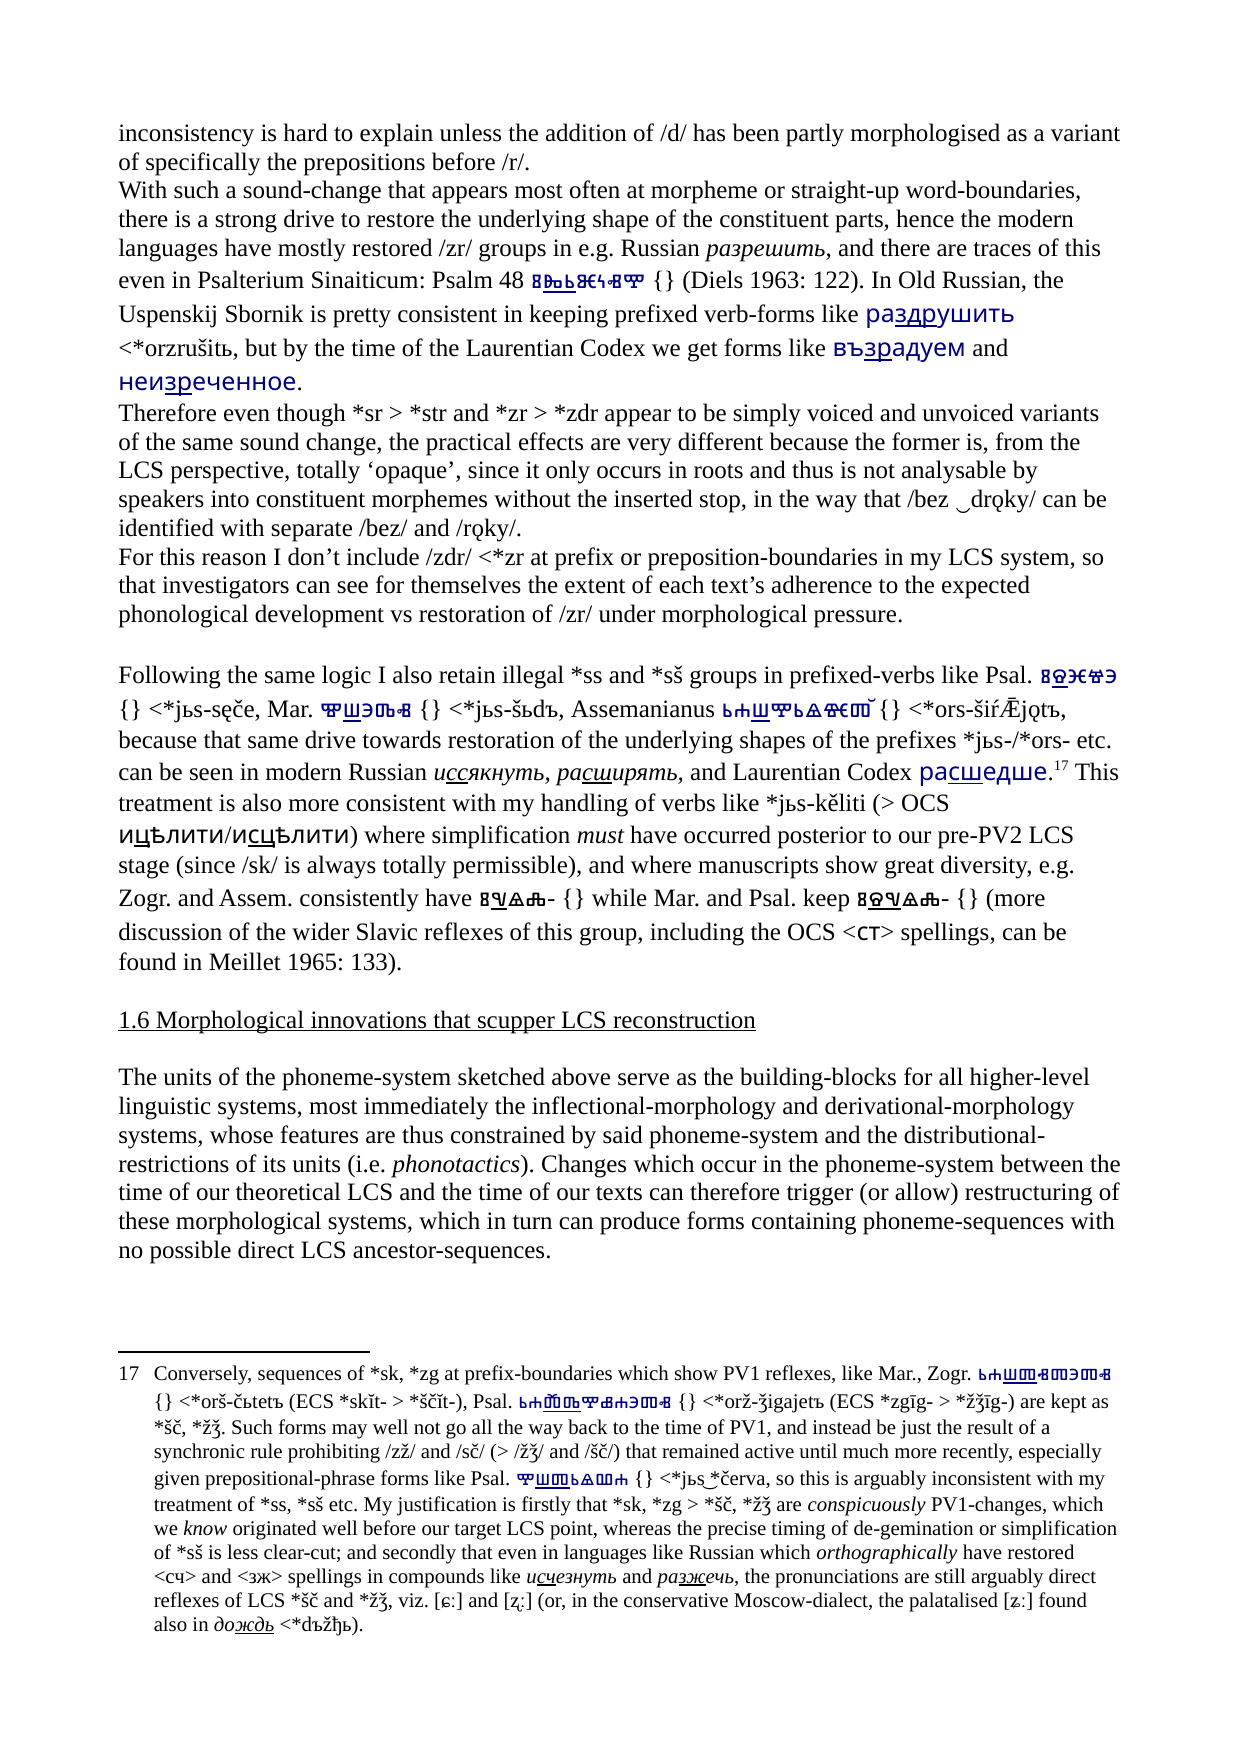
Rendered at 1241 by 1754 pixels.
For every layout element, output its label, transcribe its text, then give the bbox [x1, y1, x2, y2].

text 1.6 Morphological innovations that scupper LCS reconstruction [118, 1005, 1122, 1034]
text For this reason I don’t include /zdr/ <*zr at prefix or preposition-boundaries in my LCS system, so that investigators can see for themselves the extent of each text’s adherence to the expected phonological development vs restoration of /zr/ under morphological pressure. [118, 542, 1122, 628]
text The units of the phoneme-system sketched above serve as the building-blocks for all higher-level linguistic systems, most immediately the inflectional-morphology and derivational-morphology systems, whose features are thus constrained by said phoneme-system and the distributional-restrictions of its units (i.e. phonotactics). Changes which occur in the phoneme-system between the time of our theoretical LCS and the time of our texts can therefore trigger (or allow) restructuring of these morphological systems, which in turn can produce forms containing phoneme-sequences with no possible direct LCS ancestor-sequences. [118, 1062, 1122, 1264]
text Conversely, sequences of *sk, *zg at prefix-boundaries which show PV1 reflexes, like Mar., Zogr. ⱃⰰⱎⱅⱐⱅⰵⱅⱏ {} <*orš-čьtetъ (ECS *skĭt‑ > *ščĭt‑), Psal. ⱃⰰⰶⰴⰹⰷⰰⰵⱅⱏ {} <*orž‑ǯigajetъ (ECS *zgīg‑ > *žǯīg‑) are kept as *šč, *žǯ. Such forms may well not go all the way back to the time of PV1, and instead be just the result of a synchronic rule prohibiting /zž/ and /sč/ (> /žǯ/ and /šč/) that remained active until much more recently, especially given prepositional-phrase forms like Psal. ⰹⱎⱅⱃⱑⰲⰰ {} <*jьs ‿*červa, so this is arguably inconsistent with my treatment of *ss, *sš etc. My justification is firstly that *sk, *zg > *šč, *žǯ are conspicuously PV1-changes, which we know originated well before our target LCS point, whereas the precise timing of de-gemination or simplification of *sš is less clear-cut; and secondly that even in languages like Russian which orthographically have restored <сч> and <зж> spellings in compounds like исчезнуть and разжечь, the pronunciations are still arguably direct reflexes of LCS *šč and *žǯ, viz. [ɕː] and [ʐː] (or, in the conservative Moscow-dialect, the palatalised [ʑː] found also in дождь <*dъžђь). [118, 1358, 1122, 1636]
text inconsistency is hard to explain unless the addition of /d/ has been partly morphologised as a variant of specifically the prepositions before /r/. [118, 118, 1122, 176]
text Following the same logic I also retain illegal *ss and *sš groups in prefixed-verbs like Psal. ⰻⱄⱗⱍⰵ {} <*jьs‑sęče, Mar. ⰺⱎⰵⰴⱏ {} <*jьs‑šьdъ, Assemanianus ⱃⰰⱎⰹⱃⱑⱙⱅ̆ {} <*ors‑šiŕǢjǫtъ, because that same drive towards restoration of the underlying shapes of the prefixes *jьs‑/*ors‑ etc. can be seen in modern Russian иссякнуть, расширять, and Laurentian Codex расшедше. This treatment is also more consistent with my handling of verbs like *jьs‑kěliti (> OCS ицѣлити/исцѣлити) where simplification must have occurred posterior to our pre-PV2 LCS stage (since /sk/ is always totally permissible), and where manuscripts show great diversity, e.g. Zogr. and Assem. consistently have ⰻⱌⱑⰾ‑ {} while Mar. and Psal. keep ⰻⱄⱌⱑⰾ‑ {} (more discussion of the wider Slavic reflexes of this group, including the OCS <ст> spellings, can be found in Meillet 1965: 133). [118, 657, 1122, 976]
text With such a sound-change that appears most often at morpheme or straight-up word-boundaries, there is a strong drive to restore the underlying shape of the constituent parts, hence the modern languages have mostly restored /zr/ groups in e.g. Russian разрешить, and there are traces of this even in Psalterium Sinaiticum: Psalm 48 ⰻⰸⱃⱘⰽⱏⰹ {} (Diels 1963: 122). In Old Russian, the Uspenskij Sbornik is pretty consistent in keeping prefixed verb-forms like раздрушить <*orzrušitь, but by the time of the Laurentian Codex we get forms like възрадуем and неизреченное. [118, 176, 1122, 398]
text Therefore even though *sr > *str and *zr > *zdr appear to be simply voiced and unvoiced variants of the same sound change, the practical effects are very different because the former is, from the LCS perspective, totally ‘opaque’, since it only occurs in roots and thus is not analysable by speakers into constituent morphemes without the inserted stop, in the way that /bez ‿drǫky/ can be identified with separate /bez/ and /rǫky/. [118, 398, 1122, 542]
